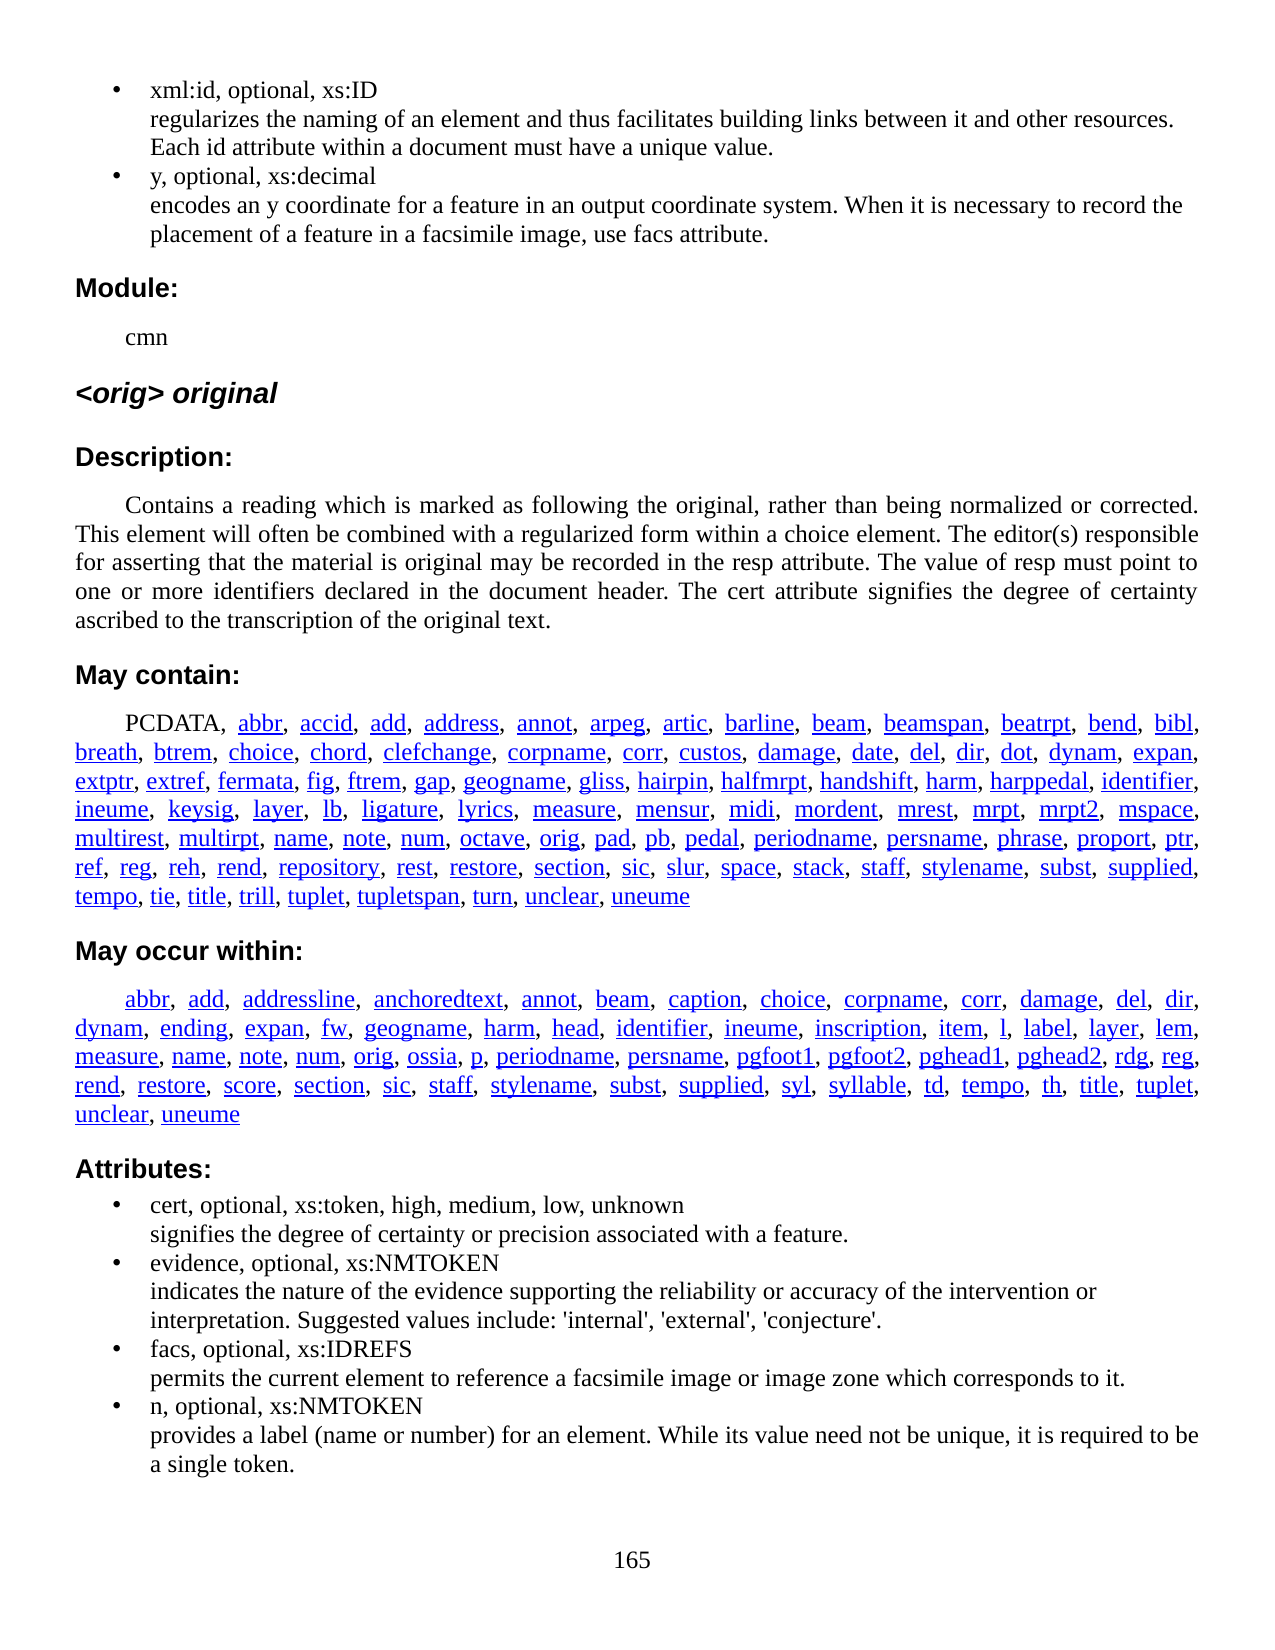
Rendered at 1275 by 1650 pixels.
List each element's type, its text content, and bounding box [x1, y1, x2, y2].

list n, optional, xs:NMTOKEN provides a label (name or number) for an element. While its value need not be unique, it is required to be a single token. [112, 1391, 1200, 1478]
list xml:id, optional, xs:ID regularizes the naming of an element and thus facilitates building links between it and other resources. Each id attribute within a document must have a unique value. [112, 75, 1200, 161]
subtitle Description: [75, 441, 1200, 472]
text abbr, add, addressline, anchoredtext, annot, beam, caption, choice, corpname, corr, damage, del, dir, dynam, ending, expan, fw, geogname, harm, head, identifier, ineume, inscription, item, l, label, layer, lem, measure, name, note, num, orig, ossia, p, periodname, persname, pgfoot1, pgfoot2, pghead1, pghead2, rdg, reg, rend, restore, score, section, sic, staff, stylename, subst, supplied, syl, syllable, td, tempo, th, title, tuplet, unclear, uneume [75, 984, 1200, 1128]
subtitle <orig> original [75, 376, 1200, 409]
list cert, optional, xs:token, high, medium, low, unknown signifies the degree of certainty or precision associated with a feature. [112, 1190, 1200, 1248]
subtitle Attributes: [75, 1153, 1200, 1184]
subtitle May occur within: [75, 934, 1200, 966]
text Contains a reading which is marked as following the original, rather than being normalized or corrected. This element will often be combined with a regularized form within a choice element. The editor(s) responsible for asserting that the material is original may be recorded in the resp attribute. The value of resp must point to one or more identifiers declared in the document header. The cert attribute signifies the degree of certainty ascribed to the transcription of the original text. [75, 490, 1200, 634]
text cmn [75, 322, 1200, 351]
list y, optional, xs:decimal encodes an y coordinate for a feature in an output coordinate system. When it is necessary to record the placement of a feature in a facsimile image, use facs attribute. [112, 161, 1200, 247]
list facs, optional, xs:IDREFS permits the current element to reference a facsimile image or image zone which corresponds to it. [112, 1334, 1200, 1391]
list evidence, optional, xs:NMTOKEN indicates the nature of the evidence supporting the reliability or accuracy of the intervention or interpretation. Suggested values include: 'internal', 'external', 'conjecture'. [112, 1248, 1200, 1334]
text PCDATA, abbr, accid, add, address, annot, arpeg, artic, barline, beam, beamspan, beatrpt, bend, bibl, breath, btrem, choice, chord, clefchange, corpname, corr, custos, damage, date, del, dir, dot, dynam, expan, extptr, extref, fermata, fig, ftrem, gap, geogname, gliss, hairpin, halfmrpt, handshift, harm, harppedal, identifier, ineume, keysig, layer, lb, ligature, lyrics, measure, mensur, midi, mordent, mrest, mrpt, mrpt2, mspace, multirest, multirpt, name, note, num, octave, orig, pad, pb, pedal, periodname, persname, phrase, proport, ptr, ref, reg, reh, rend, repository, rest, restore, section, sic, slur, space, stack, staff, stylename, subst, supplied, tempo, tie, title, trill, tuplet, tupletspan, turn, unclear, uneume [75, 708, 1200, 909]
subtitle Module: [75, 272, 1200, 304]
subtitle May contain: [75, 659, 1200, 690]
